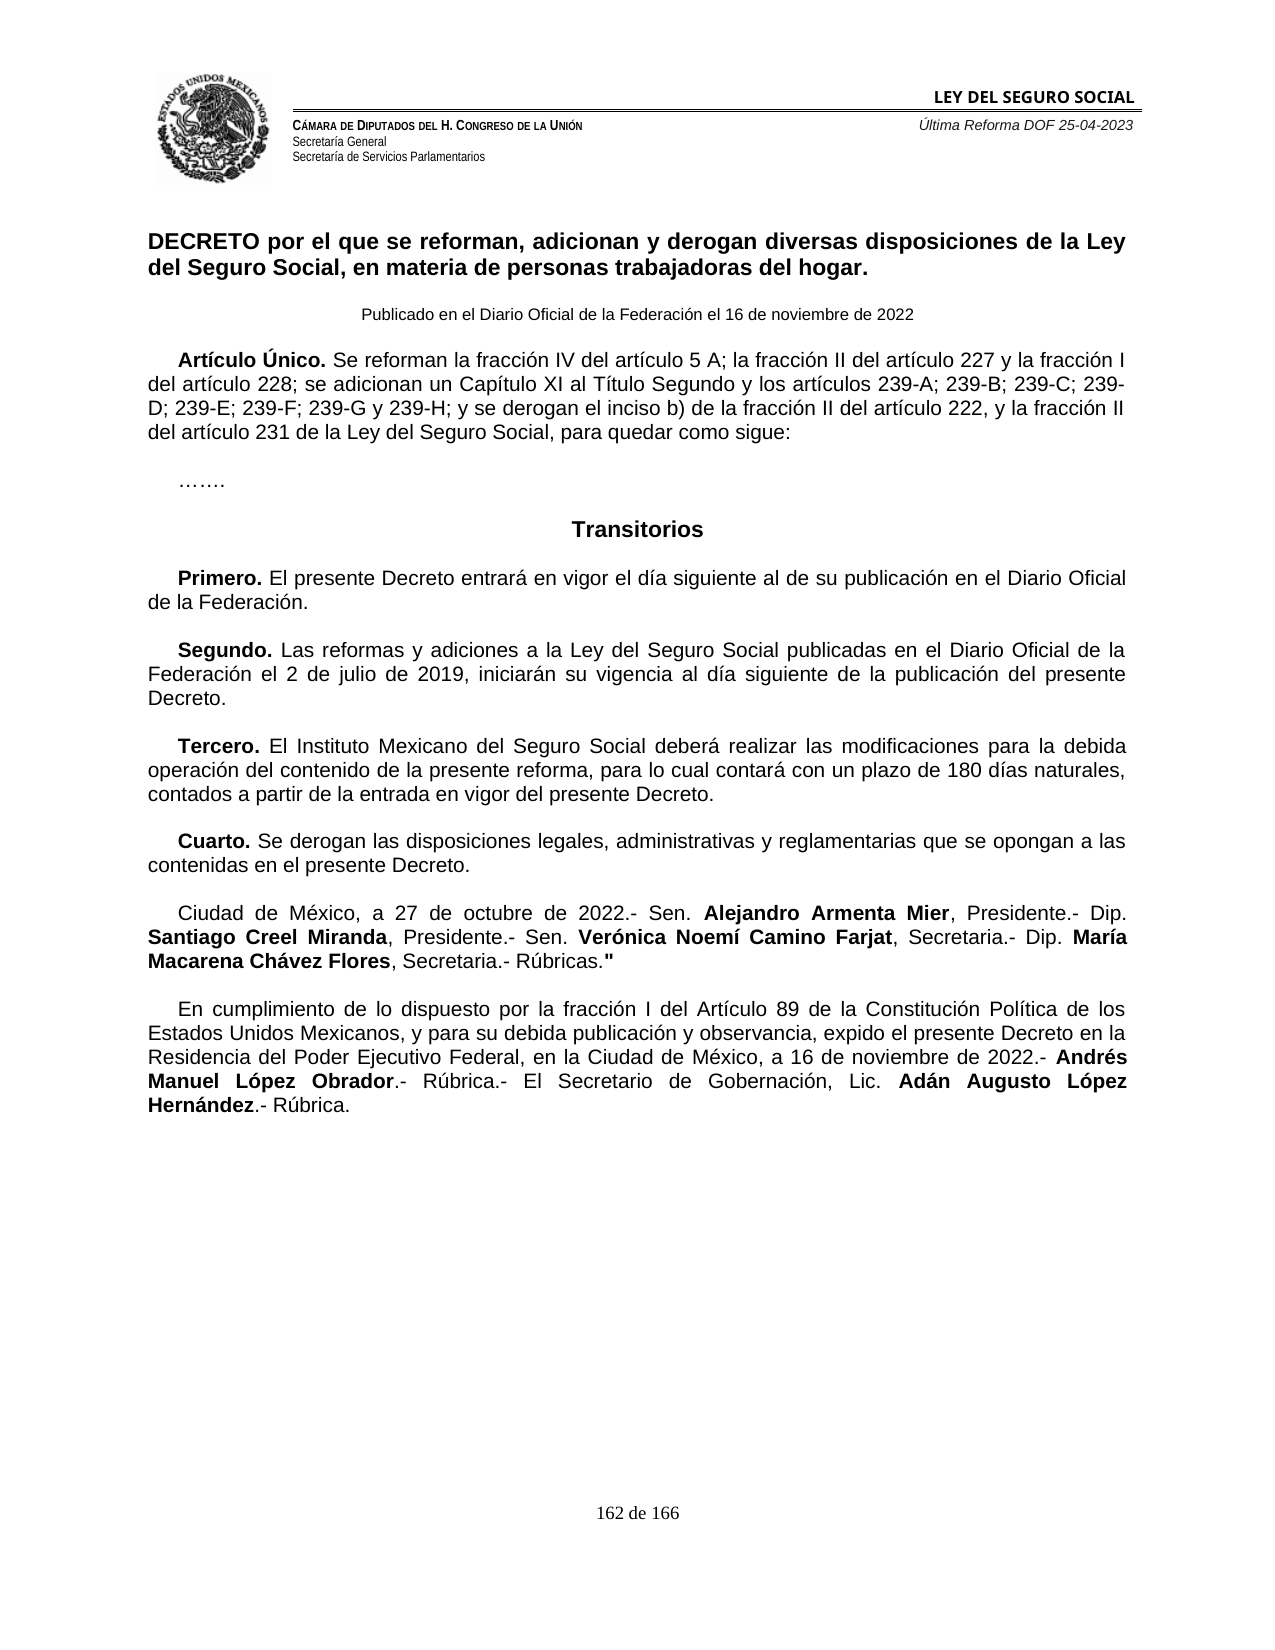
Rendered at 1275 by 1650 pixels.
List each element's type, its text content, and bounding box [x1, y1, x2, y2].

text En cumplimiento de lo dispuesto por la fracción I del Artículo 89 de la Constitución Política de los Estados Unidos Mexicanos, y para su debida publicación y observancia, expido el presente Decreto en la Residencia del Poder Ejecutivo Federal, en la Ciudad de México, a 16 de noviembre de 2022.- Andrés Manuel López Obrador.- Rúbrica.- El Secretario de Gobernación, Lic. Adán Augusto López Hernández.- Rúbrica. [148, 997, 1127, 1117]
text Primero. El presente Decreto entrará en vigor el día siguiente al de su publicación en el Diario Oficial de la Federación. [148, 566, 1127, 614]
text DECRETO por el que se reforman, adicionan y derogan diversas disposiciones de la Ley del Seguro Social, en materia de personas trabajadoras del hogar. [148, 228, 1127, 281]
text Tercero. El Instituto Mexicano del Seguro Social deberá realizar las modificaciones para la debida operación del contenido de la presente reforma, para lo cual contará con un plazo de 180 días naturales, contados a partir de la entrada en vigor del presente Decreto. [148, 733, 1127, 805]
text Transitorios [148, 516, 1127, 542]
text Segundo. Las reformas y adiciones a la Ley del Seguro Social publicadas en el Diario Oficial de la Federación el 2 de julio de 2019, iniciarán su vigencia al día siguiente de la publicación del presente Decreto. [148, 638, 1127, 709]
text Publicado en el Diario Oficial de la Federación el 16 de noviembre de 2022 [148, 305, 1127, 324]
text Artículo Único. Se reforman la fracción IV del artículo 5 A; la fracción II del artículo 227 y la fracción I del artículo 228; se adicionan un Capítulo XI al Título Segundo y los artículos 239-A; 239-B; 239-C; 239-D; 239-E; 239-F; 239-G y 239-H; y se derogan el inciso b) de la fracción II del artículo 222, y la fracción II del artículo 231 de la Ley del Seguro Social, para quedar como sigue: [148, 348, 1127, 444]
text Ciudad de México, a 27 de octubre de 2022.- Sen. Alejandro Armenta Mier, Presidente.- Dip. Santiago Creel Miranda, Presidente.- Sen. Verónica Noemí Camino Farjat, Secretaria.- Dip. María Macarena Chávez Flores, Secretaria.- Rúbricas." [148, 901, 1127, 973]
text ……. [148, 468, 1127, 492]
text Cuarto. Se derogan las disposiciones legales, administrativas y reglamentarias que se opongan a las contenidas en el presente Decreto. [148, 829, 1127, 877]
